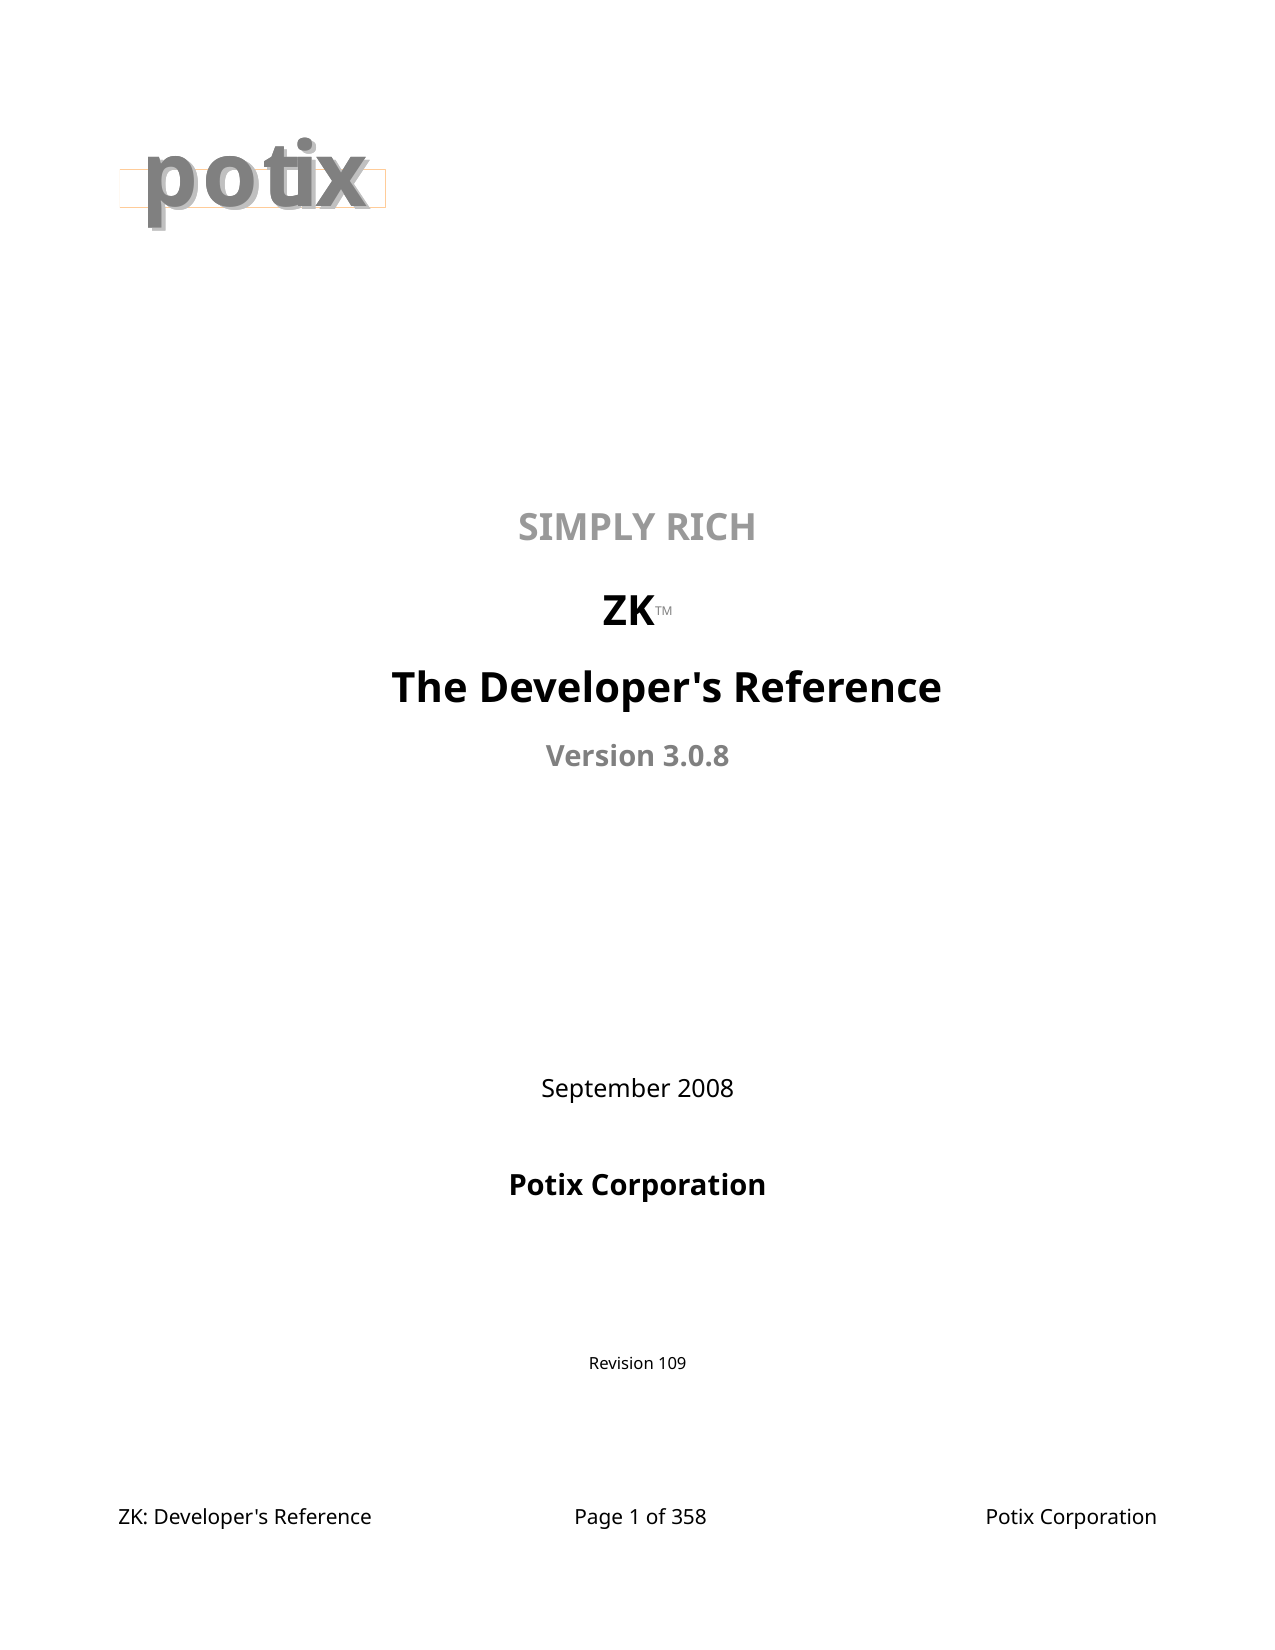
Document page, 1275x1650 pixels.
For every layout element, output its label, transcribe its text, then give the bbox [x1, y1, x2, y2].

text Revision 109 [118, 1351, 1157, 1374]
text ZKTM [118, 580, 1157, 637]
subtitle Version 3.0.8 [118, 736, 1157, 775]
text Potix Corporation [118, 1164, 1157, 1203]
text September 2008 [118, 1071, 1157, 1105]
title The Developer's Reference [177, 658, 1157, 715]
text SIMPLY RICH [118, 500, 1157, 551]
